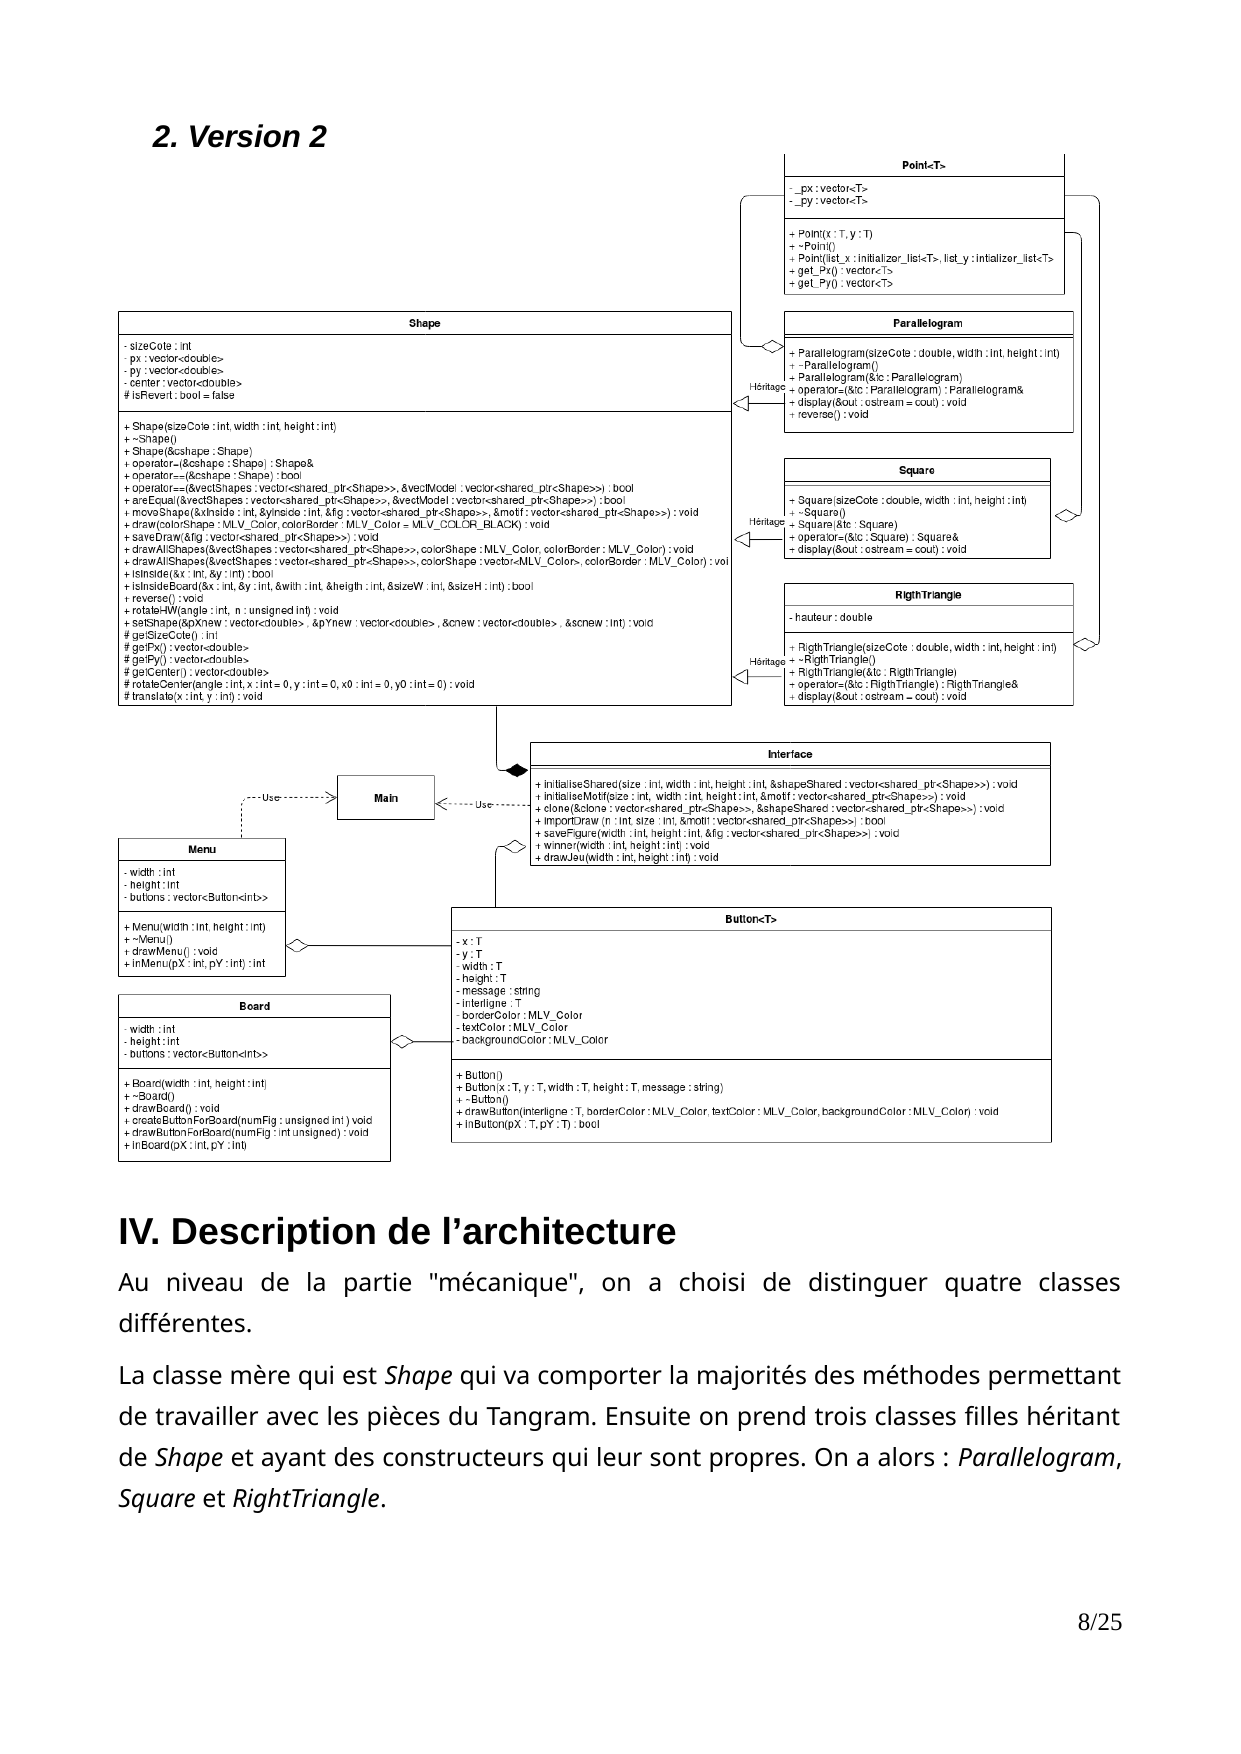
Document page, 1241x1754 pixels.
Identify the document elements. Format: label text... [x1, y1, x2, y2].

text Au niveau de la partie "mécanique", on a choisi de distinguer quatre classes différentes. [118, 1264, 1122, 1339]
text La classe mère qui est Shape qui va comporter la majorités des méthodes permettant de travailler avec les pièces du Tangram. Ensuite on prend trois classes filles héritant de Shape et ayant des constructeurs qui leur sont propres. On a alors : Parallelogram, Square et RightTriangle. [118, 1358, 1122, 1514]
subtitle 2. Version 2 [118, 118, 1122, 154]
picture [118, 154, 1123, 1164]
subtitle IV. Description de l’architecture [118, 1209, 1122, 1253]
